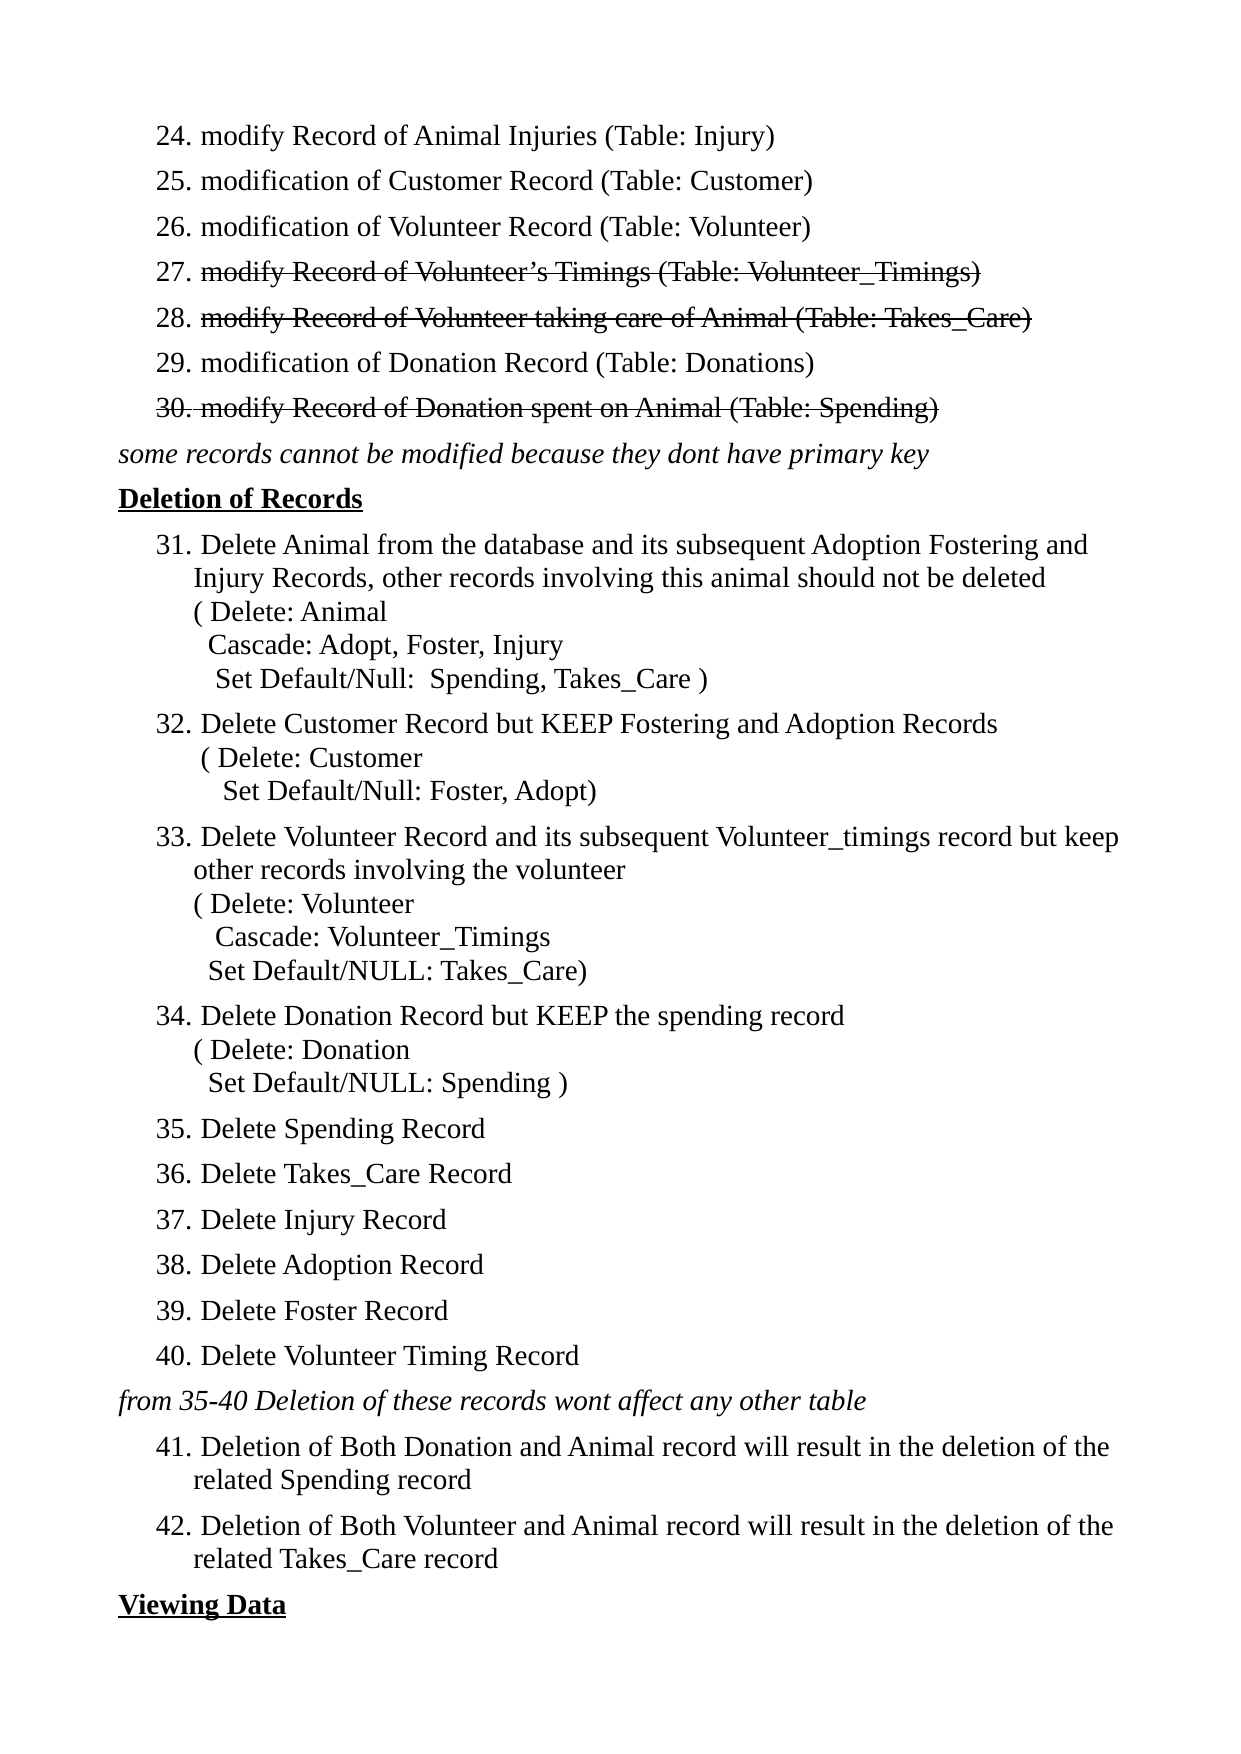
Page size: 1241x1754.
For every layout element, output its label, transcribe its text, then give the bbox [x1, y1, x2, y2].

list modification of Donation Record (Table: Donations) [156, 345, 1122, 379]
list modification of Customer Record (Table: Customer) [156, 163, 1122, 197]
list Delete Volunteer Timing Record [156, 1338, 1122, 1372]
list Delete Donation Record but KEEP the spending record ( Delete: Donation Set Default/NULL: Spending ) [156, 998, 1122, 1099]
list modification of Volunteer Record (Table: Volunteer) [156, 209, 1122, 242]
list modify Record of Volunteer taking care of Animal (Table: Takes_Care) [156, 300, 1122, 333]
list Deletion of Both Donation and Animal record will result in the deletion of the related Spending record [156, 1429, 1122, 1496]
list Delete Adoption Record [156, 1247, 1122, 1281]
list Delete Takes_Care Record [156, 1156, 1122, 1190]
list Delete Customer Record but KEEP Fostering and Adoption Records ( Delete: Customer Set Default/Null: Foster, Adopt) [156, 706, 1122, 807]
list modify Record of Donation spent on Animal (Table: Spending) [156, 391, 1122, 424]
text Deletion of Records [118, 481, 1122, 515]
list Delete Animal from the database and its subsequent Adoption Fostering and Injury Records, other records involving this animal should not be deleted ( Delete: Animal Cascade: Adopt, Foster, Injury Set Default/Null: Spending, Takes_Care ) [156, 527, 1122, 694]
text some records cannot be modified because they dont have primary key [118, 436, 1122, 469]
list Delete Spending Record [156, 1111, 1122, 1144]
list modify Record of Animal Injuries (Table: Injury) [156, 118, 1122, 152]
list modify Record of Volunteer’s Timings (Table: Volunteer_Timings) [156, 254, 1122, 288]
list Delete Volunteer Record and its subsequent Volunteer_timings record but keep other records involving the volunteer ( Delete: Volunteer Cascade: Volunteer_Timings Set Default/NULL: Takes_Care) [156, 819, 1122, 987]
list Delete Foster Record [156, 1293, 1122, 1326]
text from 35-40 Deletion of these records wont affect any other table [118, 1383, 1122, 1417]
list Deletion of Both Volunteer and Animal record will result in the deletion of the related Takes_Care record [156, 1508, 1122, 1575]
text Viewing Data [118, 1587, 1122, 1620]
list Delete Injury Record [156, 1202, 1122, 1235]
